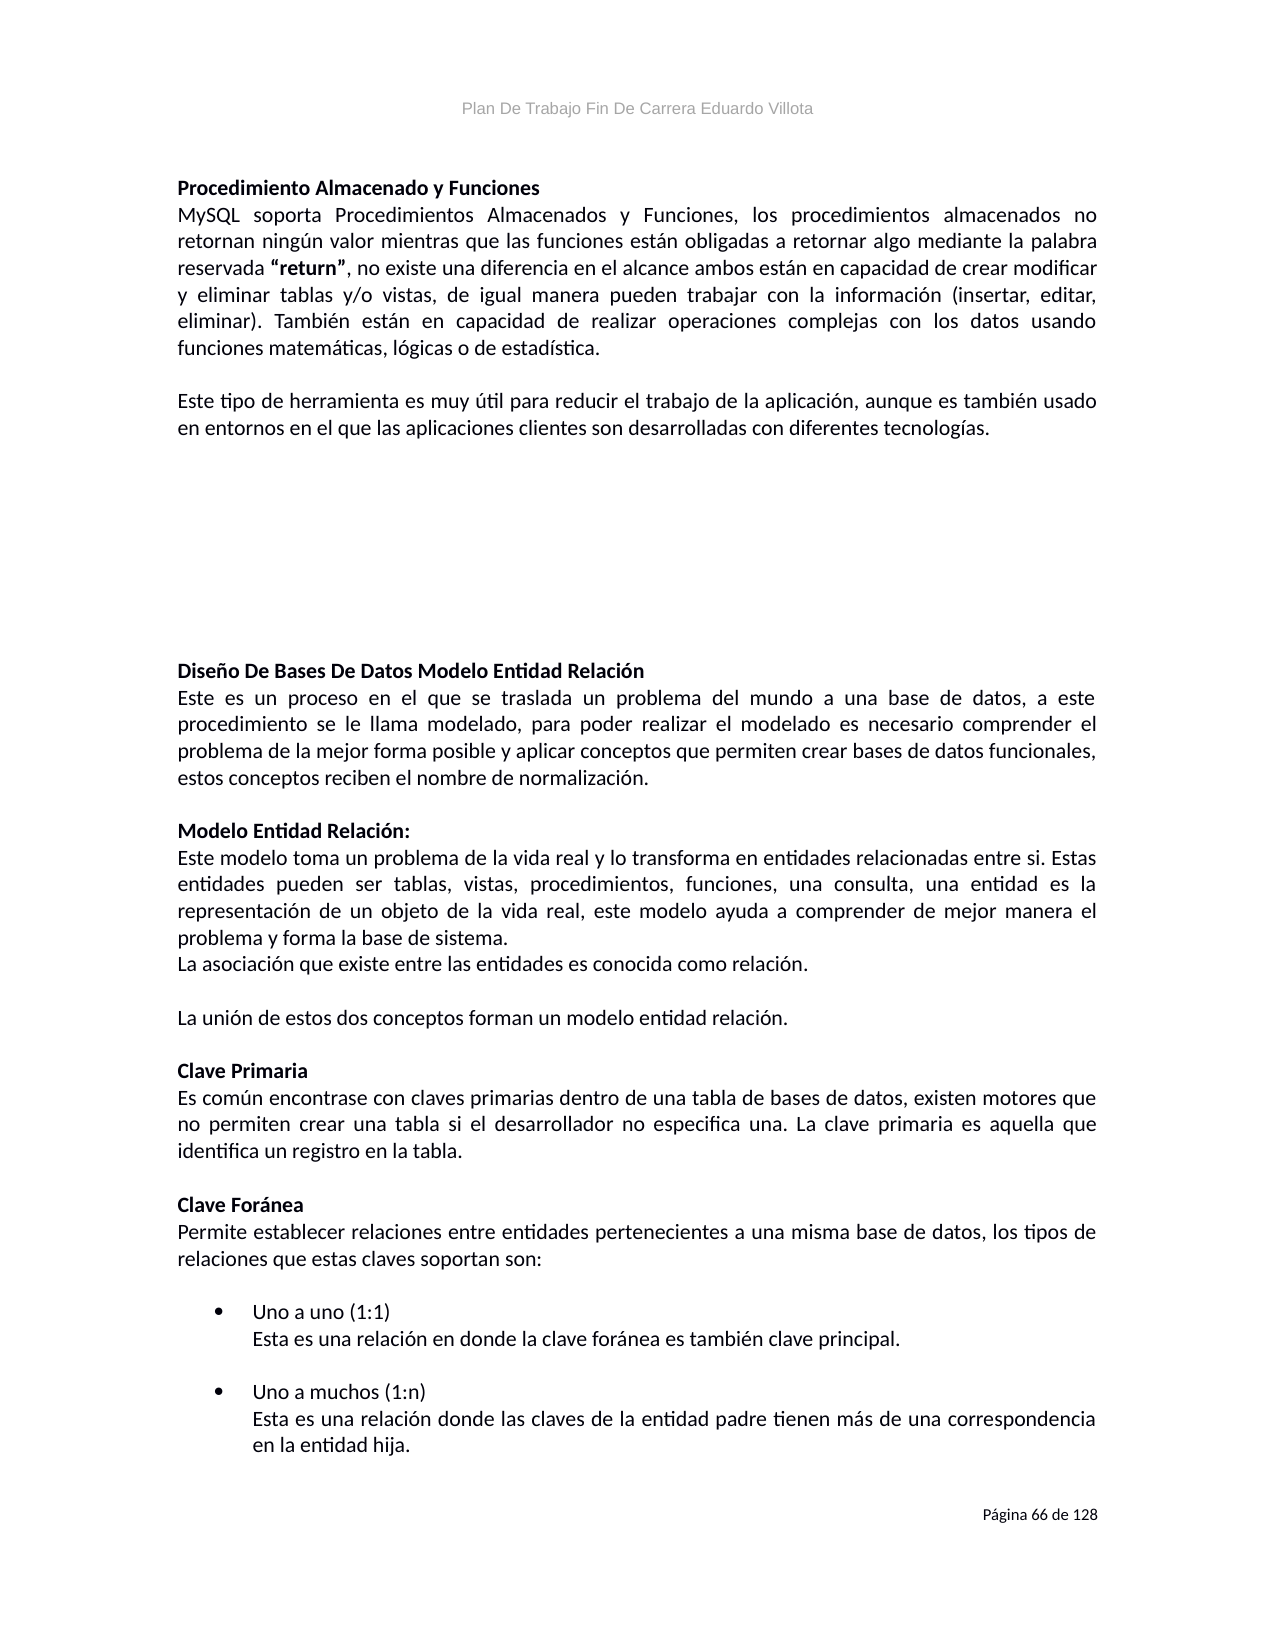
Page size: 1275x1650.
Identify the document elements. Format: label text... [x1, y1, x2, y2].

text Permite establecer relaciones entre entidades pertenecientes a una misma base de datos, los tipos de relaciones que estas claves soportan son: [177, 1218, 1098, 1272]
text MySQL soporta Procedimientos Almacenados y Funciones, los procedimientos almacenados no retornan ningún valor mientras que las funciones están obligadas a retornar algo mediante la palabra reservada “return”, no existe una diferencia en el alcance ambos están en capacidad de crear modificar y eliminar tablas y/o vistas, de igual manera pueden trabajar con la información (insertar, editar, eliminar). También están en capacidad de realizar operaciones complejas con los datos usando funciones matemáticas, lógicas o de estadística. [177, 201, 1098, 361]
text Este es un proceso en el que se traslada un problema del mundo a una base de datos, a este procedimiento se le llama modelado, para poder realizar el modelado es necesario comprender el problema de la mejor forma posible y aplicar conceptos que permiten crear bases de datos funcionales, estos conceptos reciben el nombre de normalización. [177, 684, 1098, 790]
list Uno a muchos (1:n) [215, 1378, 1098, 1405]
list Esta es una relación donde las claves de la entidad padre tienen más de una correspondencia en la entidad hija. [252, 1405, 1098, 1458]
list Esta es una relación en donde la clave foránea es también clave principal. [252, 1325, 1098, 1352]
text La asociación que existe entre las entidades es conocida como relación. [177, 950, 1098, 977]
text Clave Primaria [177, 1057, 1098, 1084]
text Este modelo toma un problema de la vida real y lo transforma en entidades relacionadas entre si. Estas entidades pueden ser tablas, vistas, procedimientos, funciones, una consulta, una entidad es la representación de un objeto de la vida real, este modelo ayuda a comprender de mejor manera el problema y forma la base de sistema. [177, 844, 1098, 950]
list Uno a uno (1:1) [215, 1298, 1098, 1325]
text La unión de estos dos conceptos forman un modelo entidad relación. [177, 1004, 1098, 1030]
text Diseño De Bases De Datos Modelo Entidad Relación [177, 657, 1098, 684]
text Clave Foránea [177, 1192, 1098, 1218]
text Procedimiento Almacenado y Funciones [177, 174, 1098, 201]
text Modelo Entidad Relación: [177, 817, 1098, 844]
text Este tipo de herramienta es muy útil para reducir el trabajo de la aplicación, aunque es también usado en entornos en el que las aplicaciones clientes son desarrolladas con diferentes tecnologías. [177, 388, 1098, 441]
text Es común encontrase con claves primarias dentro de una tabla de bases de datos, existen motores que no permiten crear una tabla si el desarrollador no especifica una. La clave primaria es aquella que identifica un registro en la tabla. [177, 1084, 1098, 1164]
